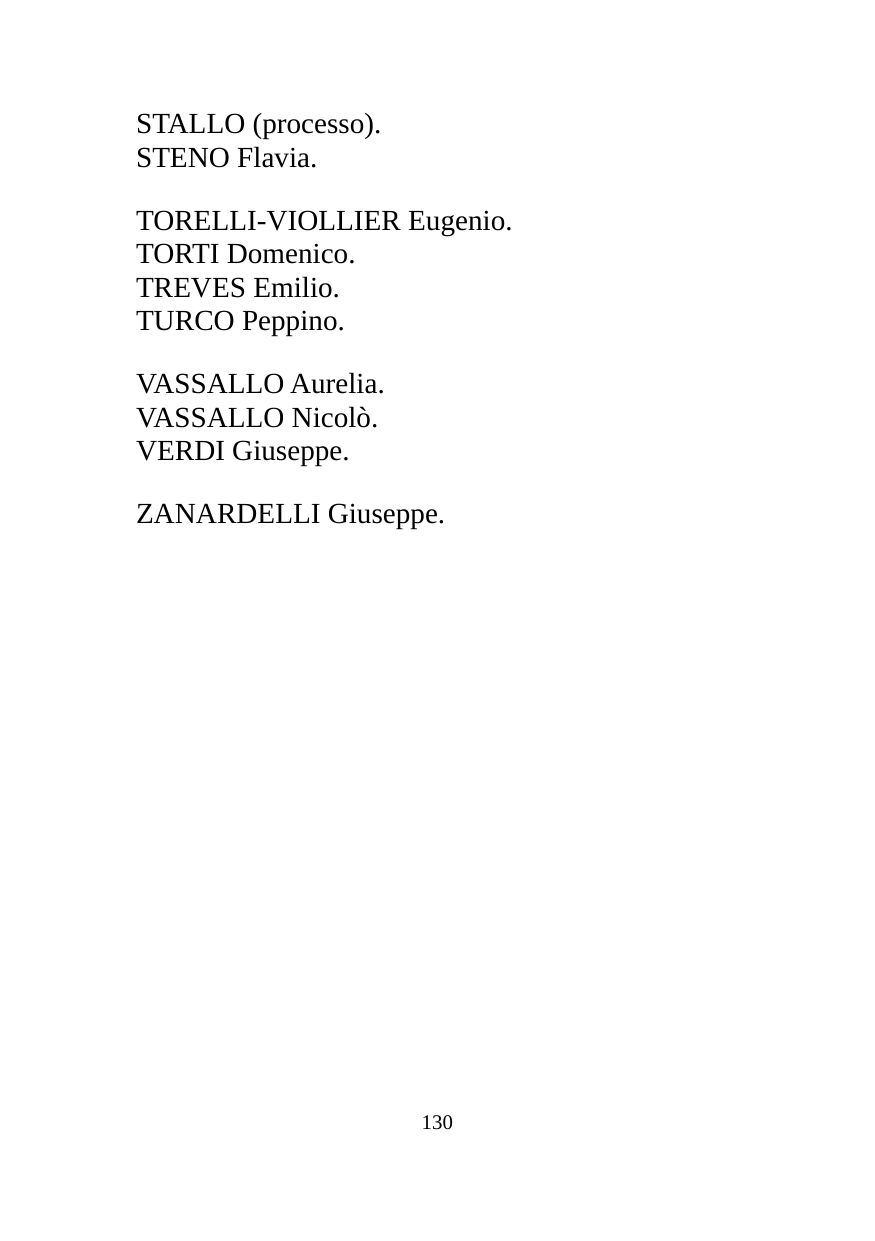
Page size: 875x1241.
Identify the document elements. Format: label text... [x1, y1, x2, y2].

text VERDI Giuseppe. [106, 433, 768, 467]
text ZANARDELLI Giuseppe. [106, 497, 768, 530]
text TURCO Peppino. [106, 303, 768, 337]
text TORELLI-VIOLLIER Eugenio. [106, 203, 768, 236]
text VASSALLO Nicolò. [106, 400, 768, 433]
text TREVES Emilio. [106, 270, 768, 303]
text VASSALLO Aurelia. [106, 366, 768, 400]
text STENO Flavia. [106, 140, 768, 173]
text STALLO (processo). [106, 106, 768, 140]
text TORTI Domenico. [106, 236, 768, 270]
